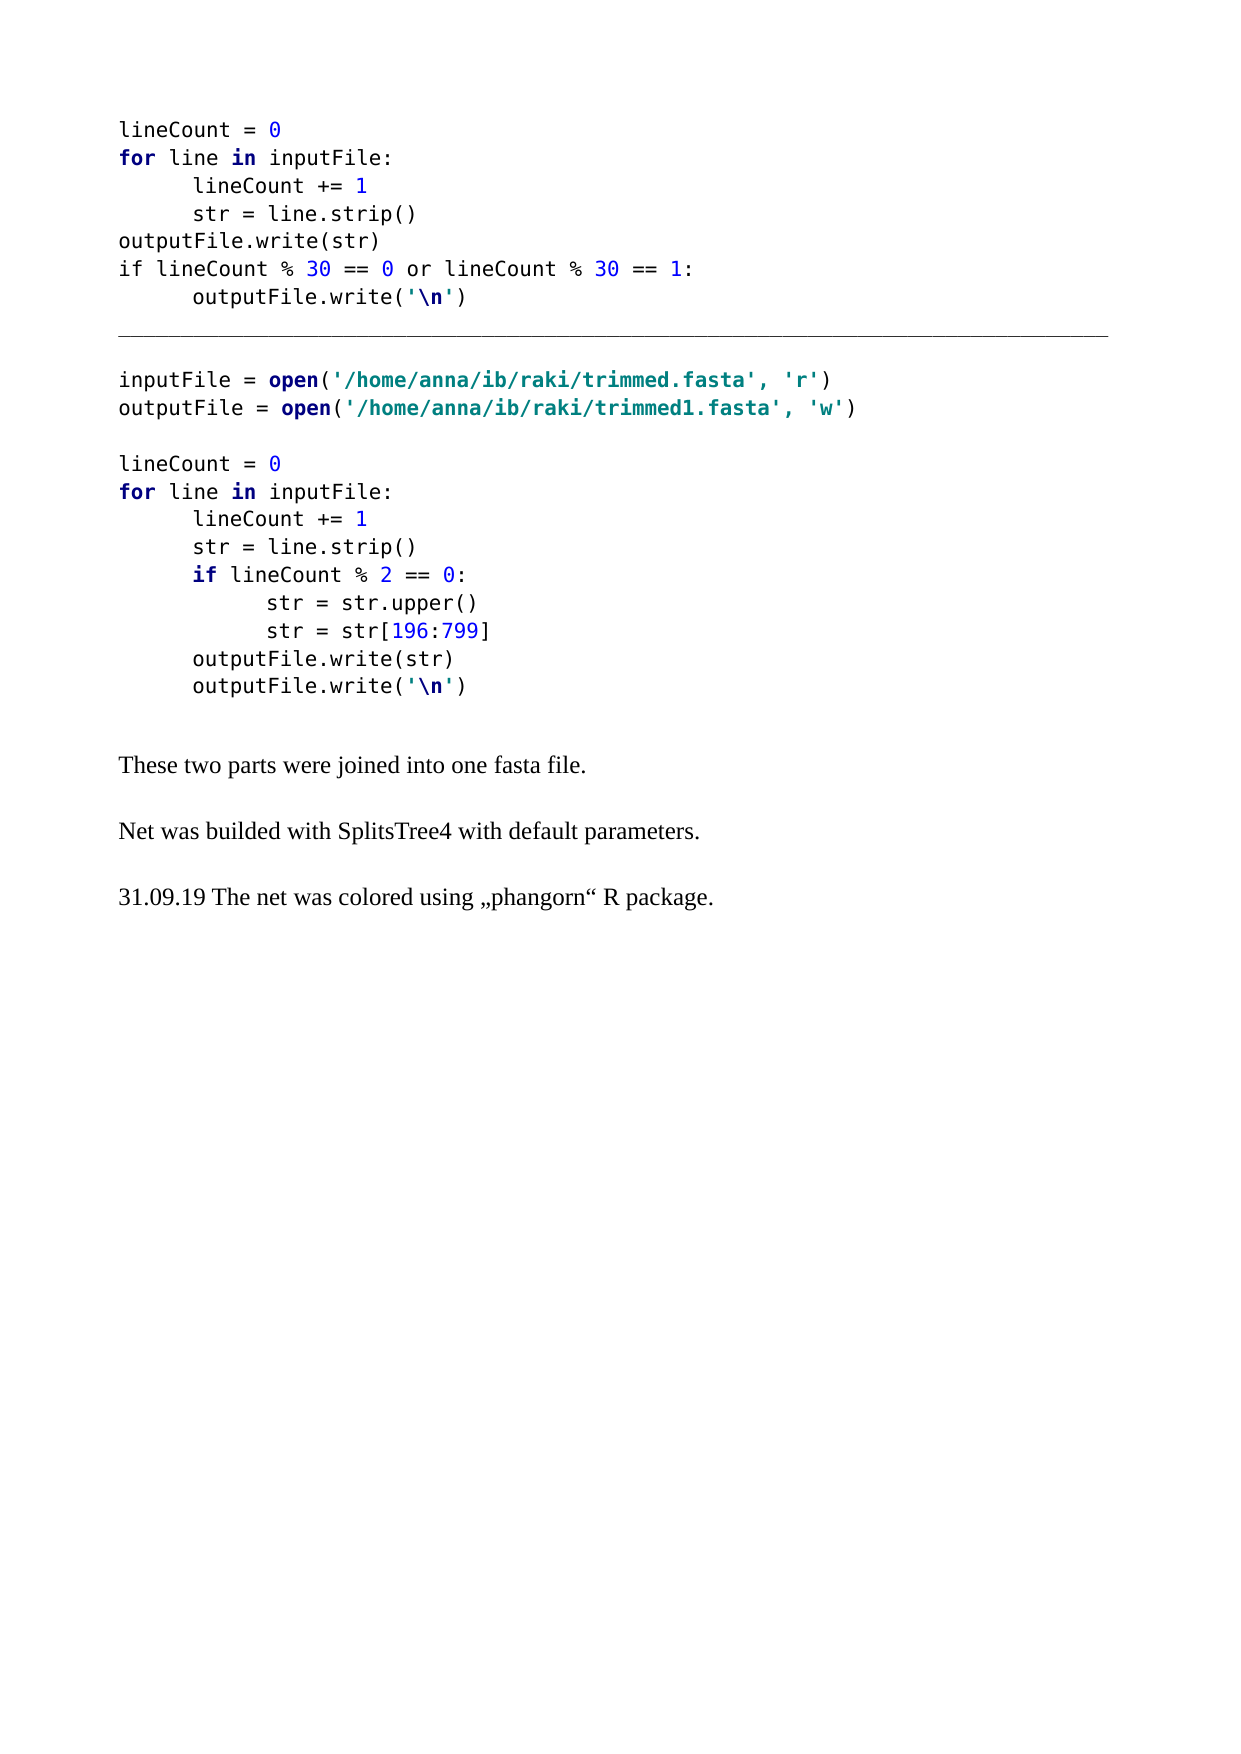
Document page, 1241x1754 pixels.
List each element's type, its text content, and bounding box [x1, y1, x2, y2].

text These two parts were joined into one fasta file. Net was builded with SplitsTree4 with default parameters. 31.09.19 The net was colored using „phangorn“ R package. [118, 717, 1122, 911]
text lineCount = 0 for line in inputFile: lineCount += 1 str = line.strip() outputFile.write(str) if lineCount % 30 == 0 or lineCount % 30 == 1: outputFile.write('\n') _______________________________________________________________________________ inputFile = open('/home/anna/ib/raki/trimmed.fasta', 'r') outputFile = open('/home/anna/ib/raki/trimmed1.fasta', 'w') lineCount = 0 for line in inputFile: lineCount += 1 str = line.strip() if lineCount % 2 == 0: str = str.upper() str = str[196:799] outputFile.write(str) outputFile.write('\n') [118, 118, 1122, 699]
